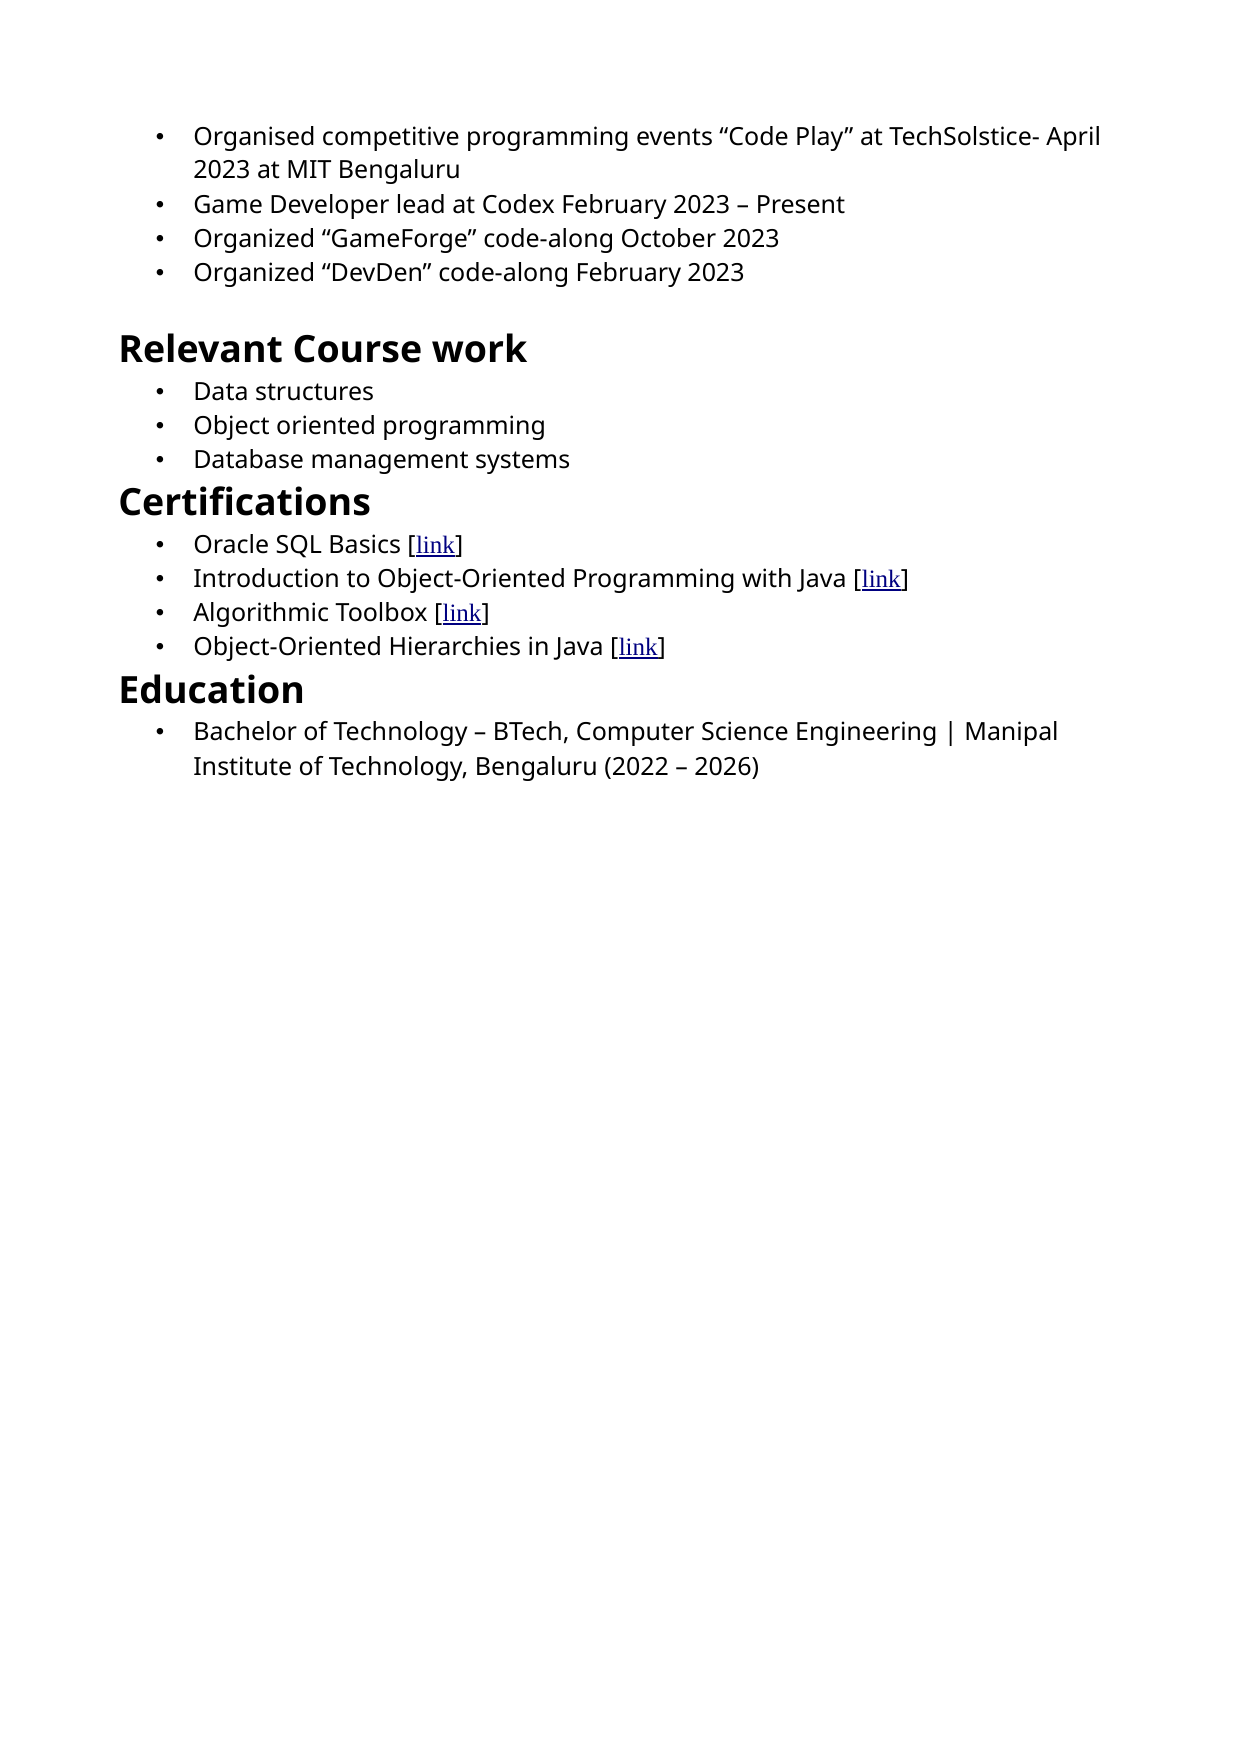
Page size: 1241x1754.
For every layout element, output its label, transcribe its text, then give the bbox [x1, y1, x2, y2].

list Introduction to Object-Oriented Programming with Java [link] [156, 561, 1122, 595]
list Game Developer lead at Codex February 2023 – Present [156, 186, 1122, 220]
list Database management systems [156, 442, 1122, 476]
list Organized “DevDen” code-along February 2023 [156, 254, 1122, 288]
list Object oriented programming [156, 408, 1122, 442]
list Algorithmic Toolbox [link] [156, 595, 1122, 629]
list Organised competitive programming events “Code Play” at TechSolstice- April 2023 at MIT Bengaluru [156, 118, 1122, 186]
list Organized “GameForge” code-along October 2023 [156, 220, 1122, 254]
list Data structures [156, 373, 1122, 408]
text Education [118, 663, 1122, 714]
text Certifications [118, 476, 1122, 527]
list Object-Oriented Hierarchies in Java [link] [156, 629, 1122, 663]
list Oracle SQL Basics [link] [156, 527, 1122, 561]
list Bachelor of Technology – BTech, Computer Science Engineering | Manipal Institute of Technology, Bengaluru (2022 – 2026) [156, 714, 1122, 782]
text Relevant Course work [118, 322, 1122, 373]
